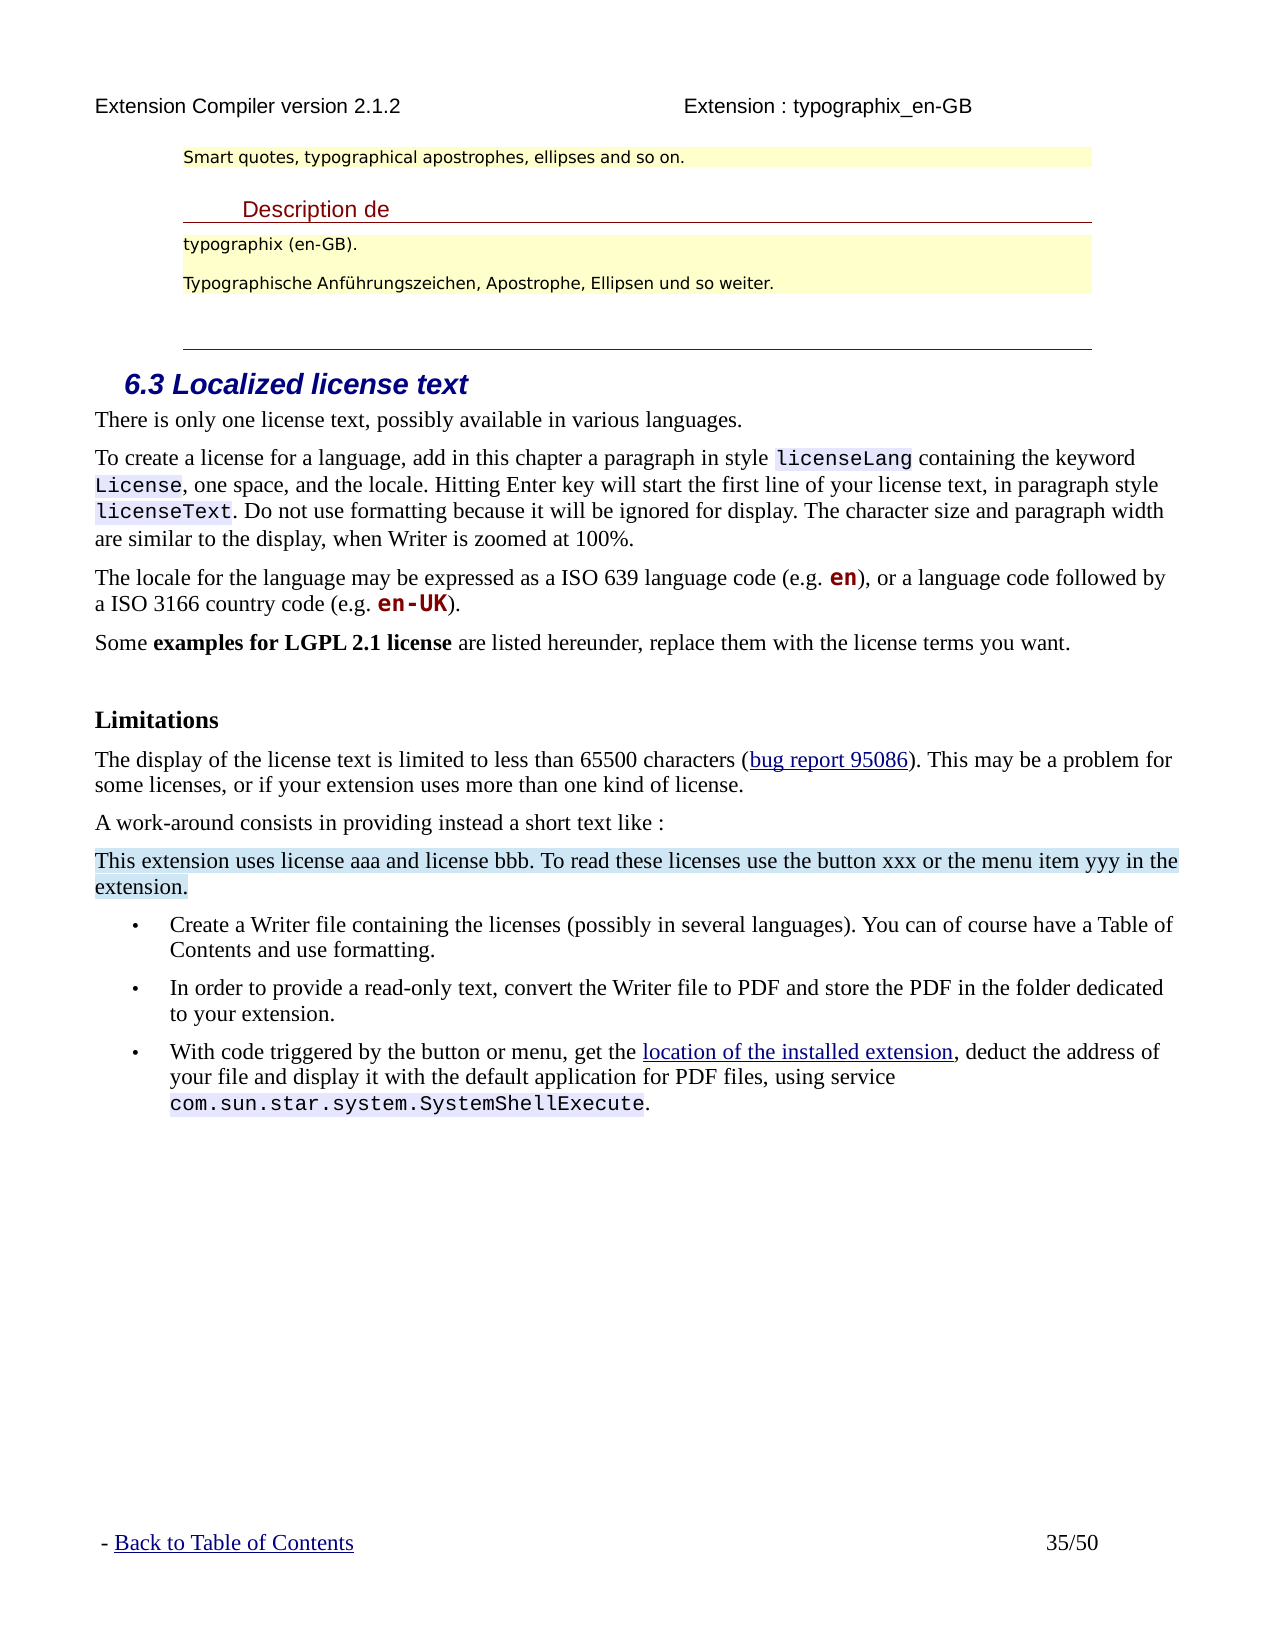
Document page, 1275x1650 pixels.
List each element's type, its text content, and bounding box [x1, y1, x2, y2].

text Typographische Anführungszeichen, Apostrophe, Ellipsen und so weiter. [183, 274, 1092, 294]
subtitle Localized license text [124, 368, 1181, 401]
text This extension uses license aaa and license bbb. To read these licenses use the button xxx or the menu item yyy in the extension. [94, 848, 1181, 899]
list Create a Writer file containing the licenses (possibly in several languages). You can of course have a Table of Contents and use formatting. [132, 912, 1181, 963]
list In order to provide a read-only text, convert the Writer file to PDF and store the PDF in the folder dedicated to your extension. [132, 975, 1181, 1026]
text The locale for the language may be expressed as a ISO 639 language code (e.g. en), or a language code followed by a ISO 3166 country code (e.g. en-UK). [94, 563, 1181, 617]
text typographix (en-GB). [183, 235, 1092, 255]
text A work-around consists in providing instead a short text like : [94, 810, 1181, 836]
text There is only one license text, possibly available in various languages. [94, 406, 1181, 432]
text To create a license for a language, add in this chapter a paragraph in style licenseLang containing the keyword License, one space, and the locale. Hitting Enter key will start the first line of your license text, in paragraph style licenseText. Do not use formatting because it will be ignored for display. The character size and paragraph width are similar to the display, when Writer is zoomed at 100%. [94, 444, 1181, 551]
text Some examples for LGPL 2.1 license are listed hereunder, replace them with the license terms you want. [94, 630, 1181, 655]
text Limitations [94, 706, 1181, 734]
text Description de [183, 196, 1092, 222]
text The display of the license text is limited to less than 65500 characters (bug report 95086). This may be a problem for some licenses, or if your extension uses more than one kind of license. [94, 746, 1181, 797]
text Smart quotes, typographical apostrophes, ellipses and so on. [183, 147, 1092, 167]
list With code triggered by the button or menu, get the location of the installed extension, deduct the address of your file and display it with the default application for PDF files, using service com.sun.star.system.SystemShellExecute. [132, 1039, 1181, 1117]
